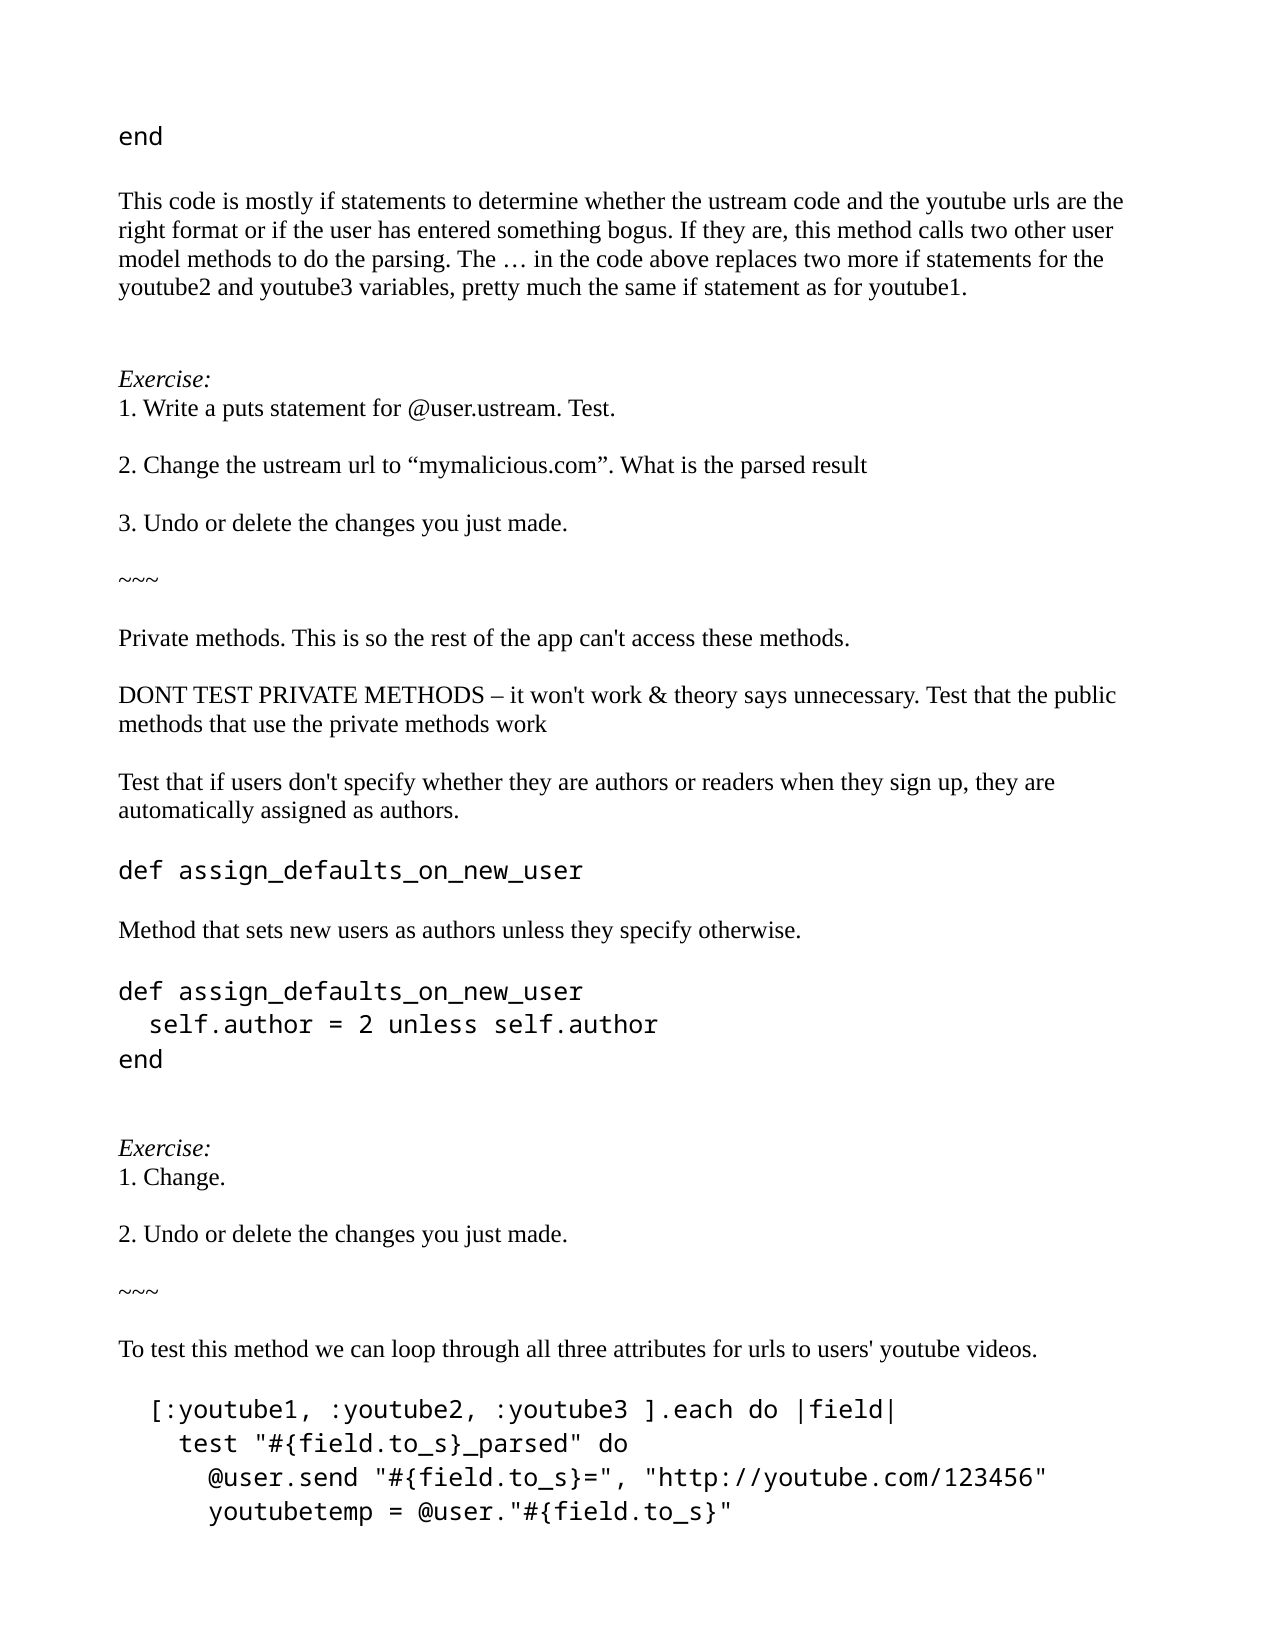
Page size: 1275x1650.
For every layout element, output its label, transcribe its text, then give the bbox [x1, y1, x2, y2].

text end [118, 118, 1157, 152]
text 2. Change the ustream url to “mymalicious.com”. What is the parsed result [118, 450, 1157, 479]
text def assign_defaults_on_new_user [118, 973, 1157, 1007]
text Method that sets new users as authors unless they specify otherwise. [118, 916, 1157, 944]
text This code is mostly if statements to determine whether the ustream code and the youtube urls are the right format or if the user has entered something bogus. If they are, this method calls two other user model methods to do the parsing. The … in the code above replaces two more if statements for the youtube2 and youtube3 variables, pretty much the same if statement as for youtube1. [118, 186, 1157, 301]
text self.author = 2 unless self.author [118, 1007, 1157, 1041]
text test "#{field.to_s}_parsed" do [118, 1426, 1157, 1460]
text 1. Change. [118, 1162, 1157, 1190]
text def assign_defaults_on_new_user [118, 853, 1157, 887]
text ~~~ [118, 1277, 1157, 1305]
text 2. Undo or delete the changes you just made. [118, 1219, 1157, 1248]
text Test that if users don't specify whether they are authors or readers when they sign up, they are automatically assigned as authors. [118, 767, 1157, 824]
text To test this method we can loop through all three attributes for urls to users' youtube videos. [118, 1334, 1157, 1363]
text end [118, 1041, 1157, 1075]
text 3. Undo or delete the changes you just made. [118, 508, 1157, 537]
text @user.send "#{field.to_s}=", "http://youtube.com/123456" [118, 1460, 1157, 1494]
text youtubetemp = @user."#{field.to_s}" [118, 1494, 1157, 1528]
text Exercise: [118, 364, 1157, 393]
text 1. Write a puts statement for @user.ustream. Test. [118, 393, 1157, 422]
text ~~~ [118, 565, 1157, 594]
text DONT TEST PRIVATE METHODS – it won't work & theory says unnecessary. Test that the public methods that use the private methods work [118, 680, 1157, 738]
text Exercise: [118, 1133, 1157, 1162]
text [:youtube1, :youtube2, :youtube3 ].each do |field| [118, 1392, 1157, 1426]
text Private methods. This is so the rest of the app can't access these methods. [118, 623, 1157, 652]
